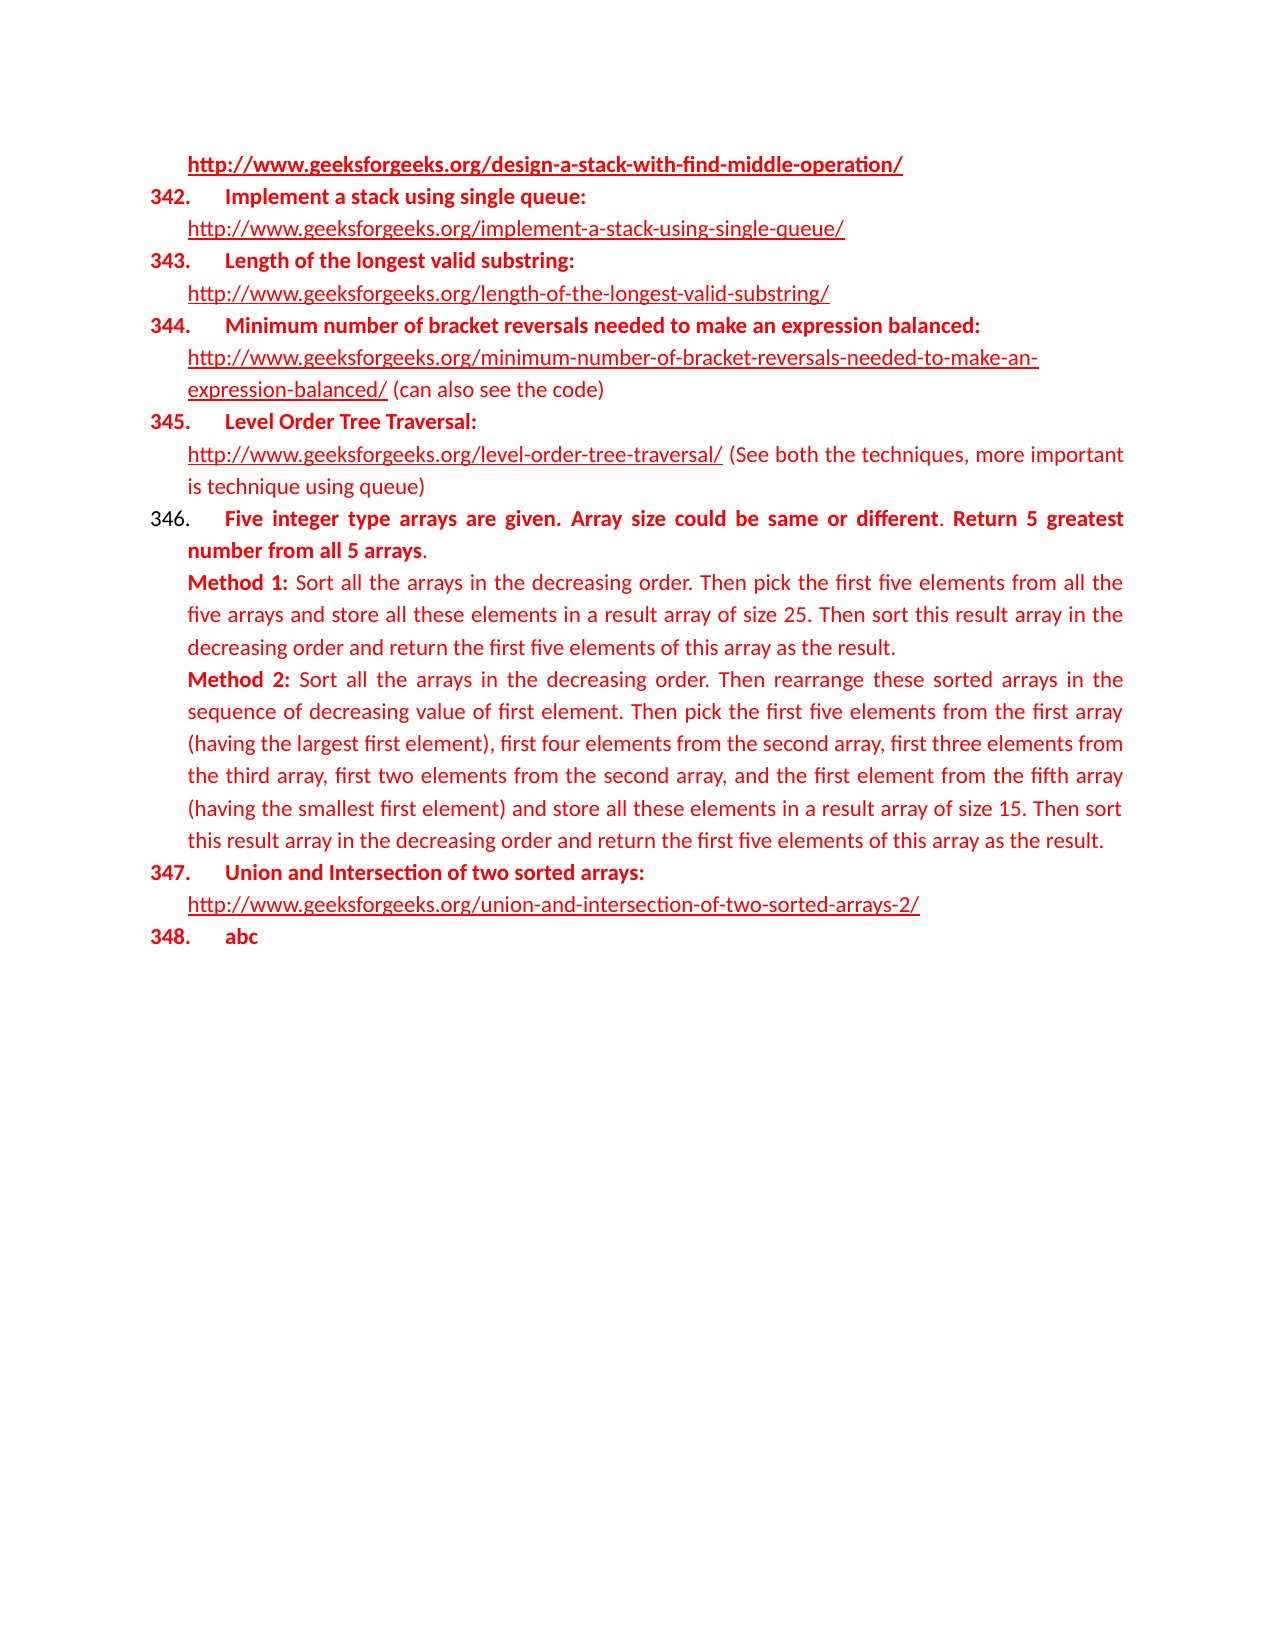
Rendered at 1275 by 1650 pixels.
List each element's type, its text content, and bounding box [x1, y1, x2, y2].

list Five integer type arrays are given. Array size could be same or different. Return 5 greatest number from all 5 arrays. [150, 504, 1125, 564]
list Method 1: Sort all the arrays in the decreasing order. Then pick the first five elements from all the five arrays and store all these elements in a result array of size 25. Then sort this result array in the decreasing order and return the first five elements of this array as the result. [150, 568, 1125, 661]
list Level Order Tree Traversal: [150, 407, 1125, 436]
list Implement a stack using single queue: [150, 182, 1125, 210]
list abc [150, 922, 1125, 951]
list Minimum number of bracket reversals needed to make an expression balanced: [150, 311, 1125, 339]
list http://www.geeksforgeeks.org/length-of-the-longest-valid-substring/ [150, 279, 1125, 307]
list http://www.geeksforgeeks.org/level-order-tree-traversal/ (See both the techniques, more important is technique using queue) [150, 440, 1125, 500]
list http://www.geeksforgeeks.org/union-and-intersection-of-two-sorted-arrays-2/ [150, 890, 1125, 918]
list Union and Intersection of two sorted arrays: [150, 858, 1125, 886]
list Method 2: Sort all the arrays in the decreasing order. Then rearrange these sorted arrays in the sequence of decreasing value of first element. Then pick the first five elements from the first array (having the largest first element), first four elements from the second array, first three elements from the third array, first two elements from the second array, and the first element from the fifth array (having the smallest first element) and store all these elements in a result array of size 15. Then sort this result array in the decreasing order and return the first five elements of this array as the result. [150, 665, 1125, 854]
list Length of the longest valid substring: [150, 247, 1125, 274]
list http://www.geeksforgeeks.org/design-a-stack-with-find-middle-operation/ [150, 150, 1125, 178]
list http://www.geeksforgeeks.org/minimum-number-of-bracket-reversals-needed-to-make-an-expression-balanced/ (can also see the code) [150, 343, 1125, 403]
list http://www.geeksforgeeks.org/implement-a-stack-using-single-queue/ [150, 214, 1125, 242]
